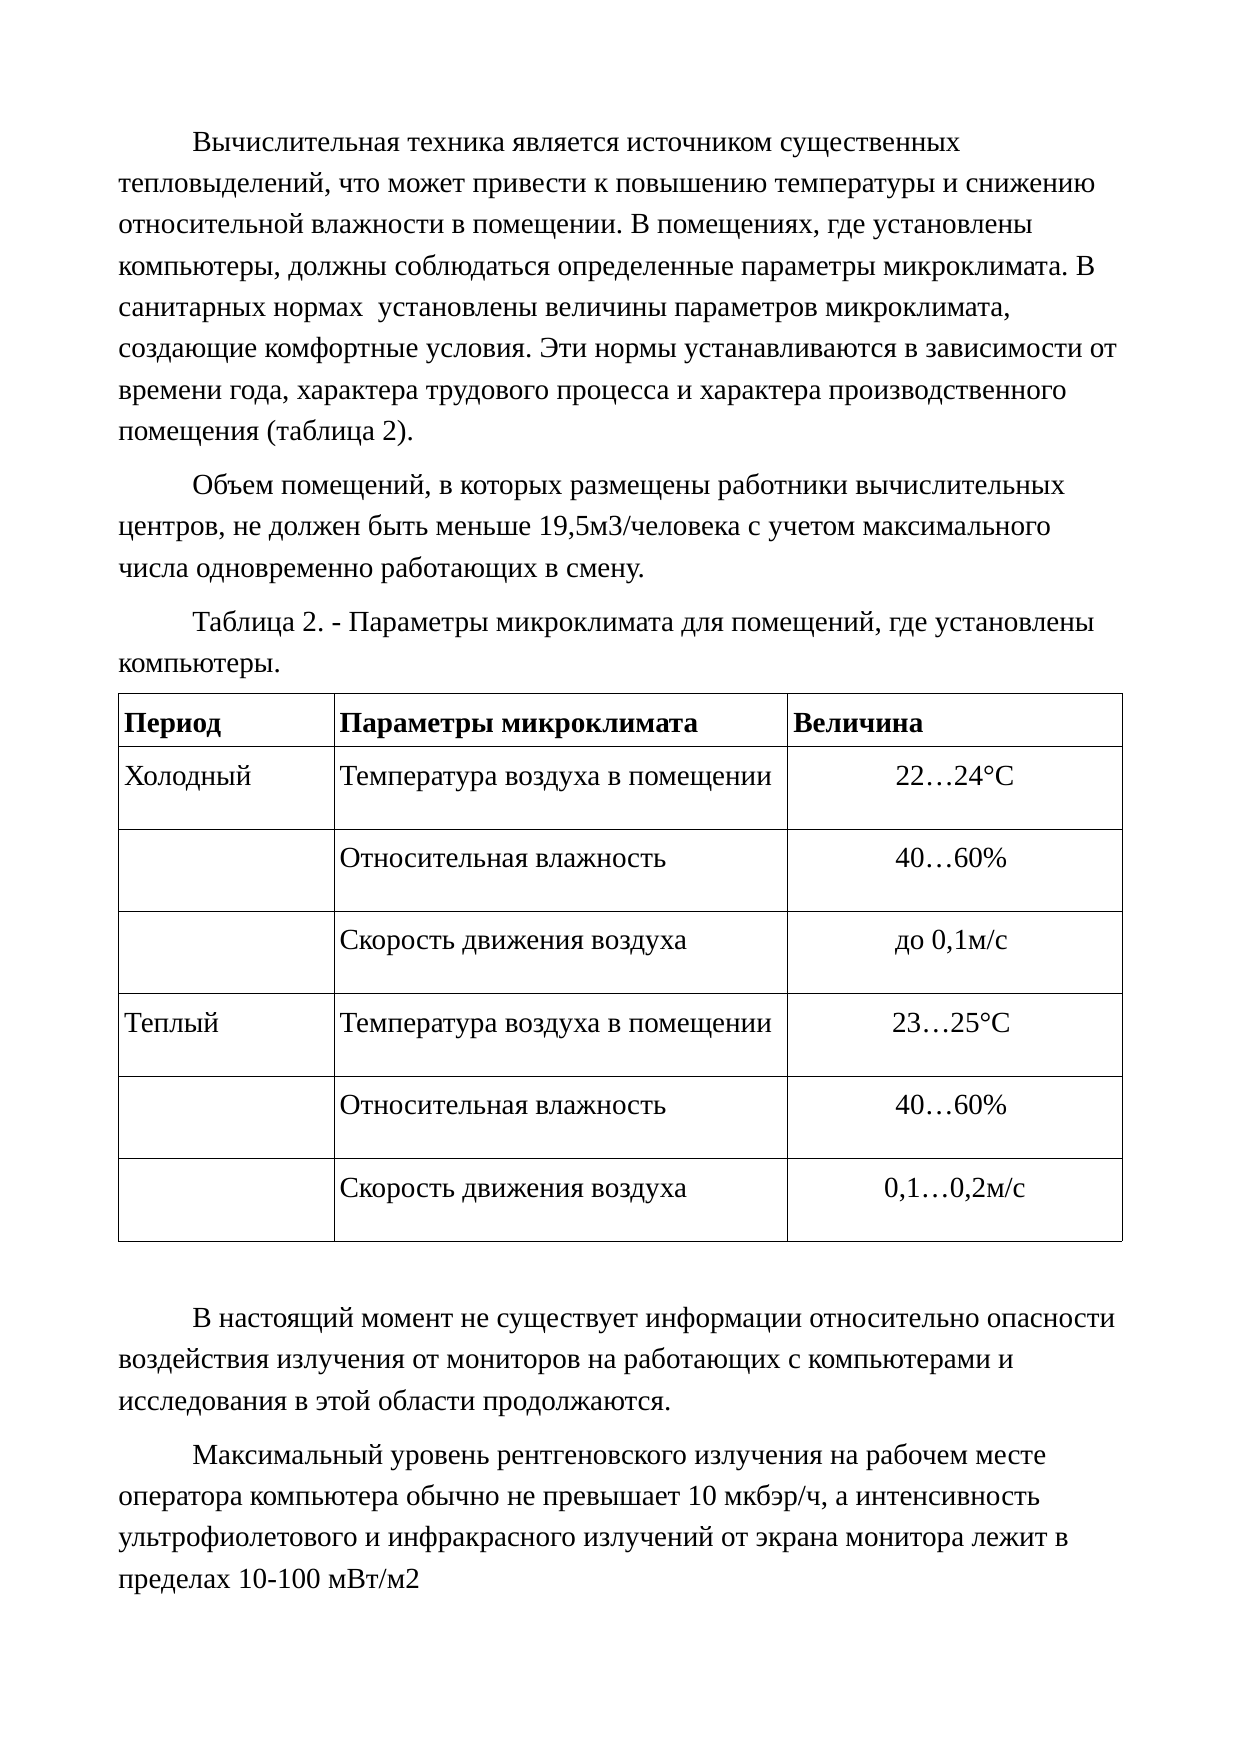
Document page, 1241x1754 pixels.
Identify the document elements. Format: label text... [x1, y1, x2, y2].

table_header Величина [788, 694, 1122, 746]
table_cell Скорость движения воздуха [335, 912, 787, 993]
table_header Параметры микроклимата [335, 694, 787, 746]
table_cell Холодный [119, 747, 334, 828]
table_cell Теплый [119, 994, 334, 1076]
table_cell Относительная влажность [335, 1077, 787, 1158]
table_cell 40…60% [788, 830, 1122, 911]
table_cell 22…24°С [788, 747, 1122, 828]
table_cell [119, 1077, 334, 1158]
table_cell 23…25°С [788, 994, 1122, 1076]
text Таблица 2. - Параметры микроклимата для помещений, где установлены компьютеры. [118, 598, 1122, 681]
table_cell [119, 912, 334, 993]
table_cell 0,1…0,2м/с [788, 1159, 1122, 1241]
table_cell Температура воздуха в помещении [335, 994, 787, 1076]
table_cell до 0,1м/с [788, 912, 1122, 993]
text В настоящий момент не существует информации относительно опасности воздействия излучения от мониторов на работающих с компьютерами и исследования в этой области продолжаются. [118, 1294, 1122, 1418]
text Объем помещений, в которых размещены работники вычислительных центров, не должен быть меньше 19,5м3/человека с учетом максимального числа одновременно работающих в смену. [118, 461, 1122, 586]
table_header Период [119, 694, 334, 746]
table_cell Скорость движения воздуха [335, 1159, 787, 1241]
table_cell Относительная влажность [335, 830, 787, 911]
table_cell [119, 830, 334, 911]
text Вычислительная техника является источником существенных тепловыделений, что может привести к повышению температуры и снижению относительной влажности в помещении. В помещениях, где установлены компьютеры, должны соблюдаться определенные параметры микроклимата. В санитарных нормах установлены величины параметров микроклимата, создающие комфортные условия. Эти нормы устанавливаются в зависимости от времени года, характера трудового процесса и характера производственного помещения (таблица 2). [118, 118, 1122, 449]
table_cell [119, 1159, 334, 1241]
table_cell Температура воздуха в помещении [335, 747, 787, 828]
text Максимальный уровень рентгеновского излучения на рабочем месте оператора компьютера обычно не превышает 10 мкбэр/ч, а интенсивность ультрофиолетового и инфракрасного излучений от экрана монитора лежит в пределах 10-100 мВт/м2 [118, 1431, 1122, 1596]
table_cell 40…60% [788, 1077, 1122, 1158]
